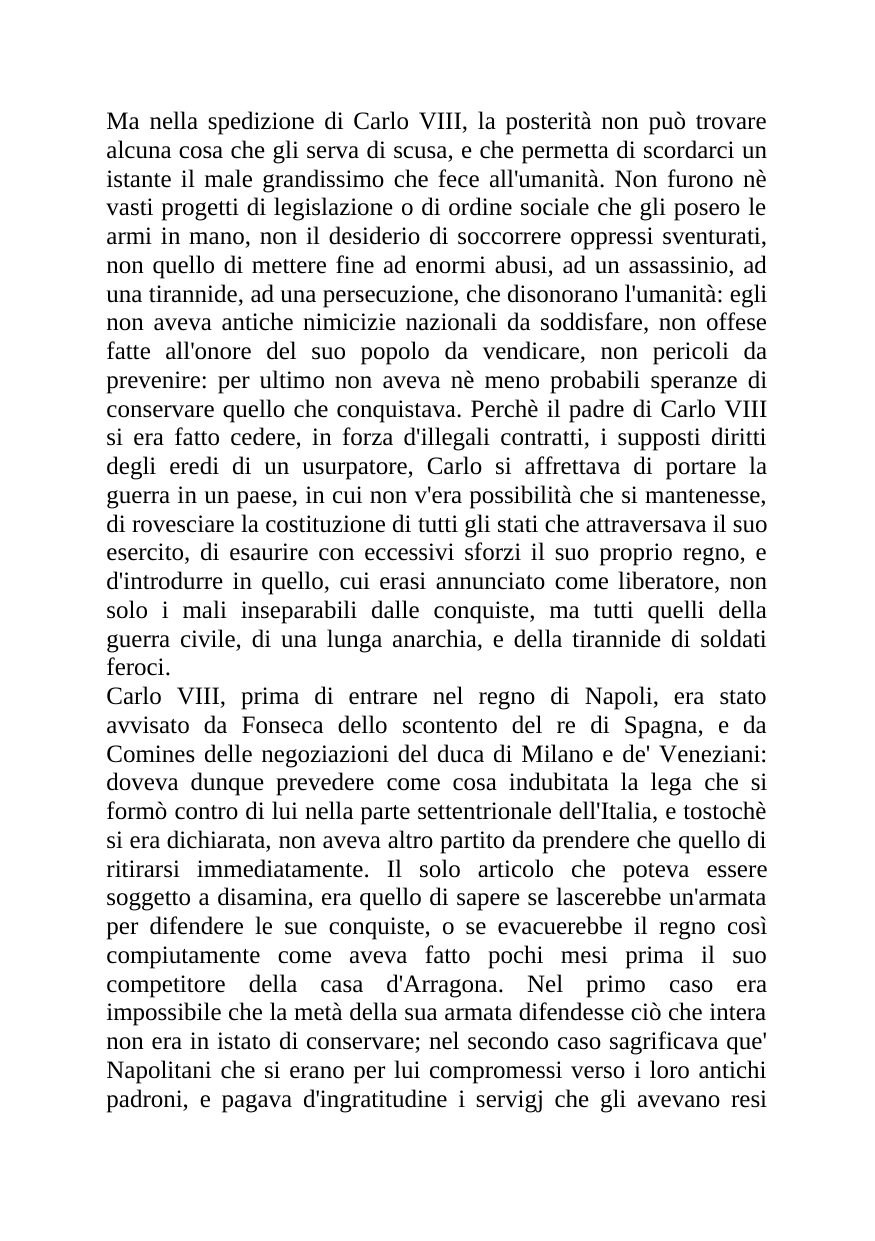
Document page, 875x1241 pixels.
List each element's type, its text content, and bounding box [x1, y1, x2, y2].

text Carlo VIII, prima di entrare nel regno di Napoli, era stato avvisato da Fonseca dello scontento del re di Spagna, e da Comines delle negoziazioni del duca di Milano e de' Veneziani: doveva dunque prevedere come cosa indubitata la lega che si formò contro di lui nella parte settentrionale dell'Italia, e tostochè si era dichiarata, non aveva altro partito da prendere che quello di ritirarsi immediatamente. Il solo articolo che poteva essere soggetto a disamina, era quello di sapere se lascerebbe un'armata per difendere le sue conquiste, o se evacuerebbe il regno così compiutamente come aveva fatto pochi mesi prima il suo competitore della casa d'Arragona. Nel primo caso era impossibile che la metà della sua armata difendesse ciò che intera non era in istato di conservare; nel secondo caso sagrificava que' Napolitani che si erano per lui compromessi verso i loro antichi padroni, e pagava d'ingratitudine i servigj che gli avevano resi [106, 681, 768, 1112]
text Ma nella spedizione di Carlo VIII, la posterità non può trovare alcuna cosa che gli serva di scusa, e che permetta di scordarci un istante il male grandissimo che fece all'umanità. Non furono nè vasti progetti di legislazione o di ordine sociale che gli posero le armi in mano, non il desiderio di soccorrere oppressi sventurati, non quello di mettere fine ad enormi abusi, ad un assassinio, ad una tirannide, ad una persecuzione, che disonorano l'umanità: egli non aveva antiche nimicizie nazionali da soddisfare, non offese fatte all'onore del suo popolo da vendicare, non pericoli da prevenire: per ultimo non aveva nè meno probabili speranze di conservare quello che conquistava. Perchè il padre di Carlo VIII si era fatto cedere, in forza d'illegali contratti, i supposti diritti degli eredi di un usurpatore, Carlo si affrettava di portare la guerra in un paese, in cui non v'era possibilità che si mantenesse, di rovesciare la costituzione di tutti gli stati che attraversava il suo esercito, di esaurire con eccessivi sforzi il suo proprio regno, e d'introdurre in quello, cui erasi annunciato come liberatore, non solo i mali inseparabili dalle conquiste, ma tutti quelli della guerra civile, di una lunga anarchia, e della tirannide di soldati feroci. [106, 106, 768, 681]
